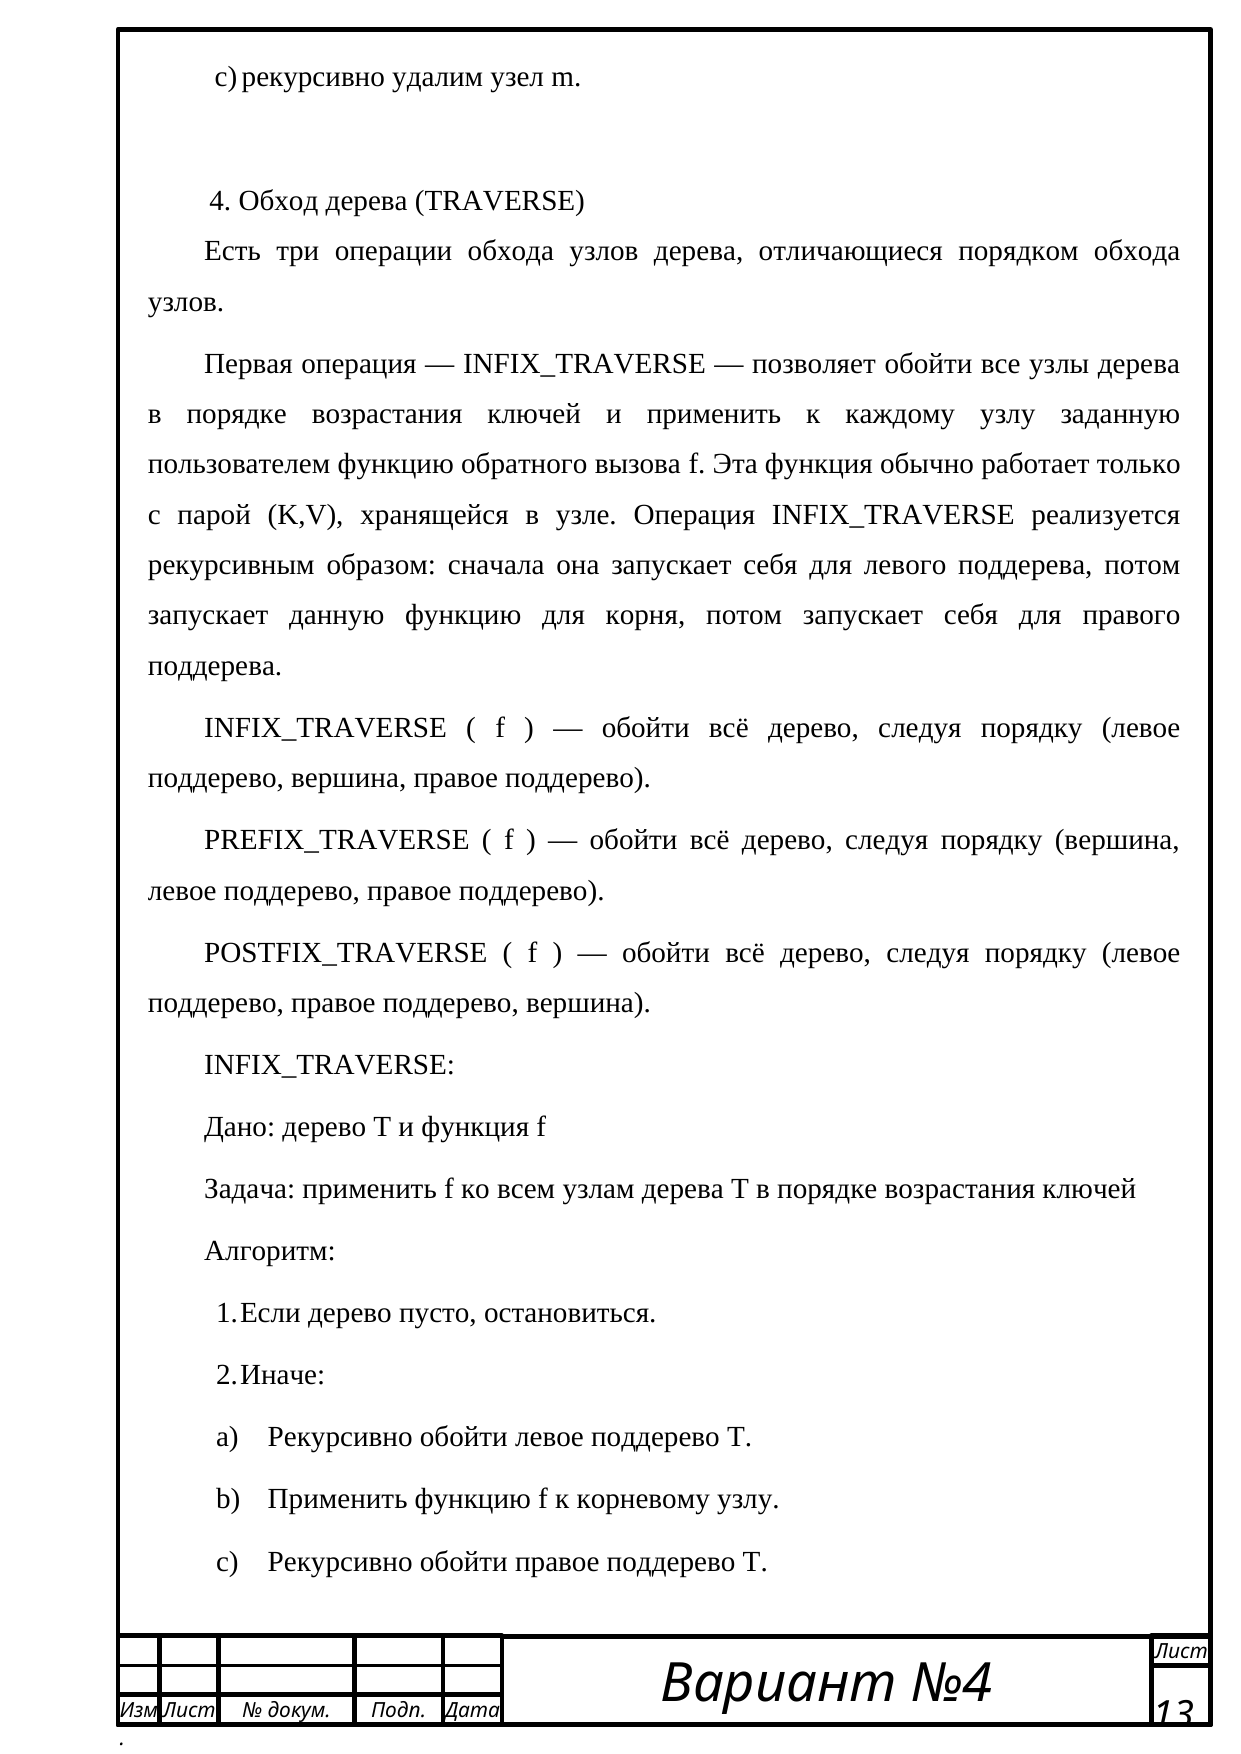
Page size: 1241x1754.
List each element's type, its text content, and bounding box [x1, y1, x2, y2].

text Дано: дерево Т и функция f [148, 1109, 1181, 1143]
text Задача: применить f ко всем узлам дерева Т в порядке возрастания ключей [148, 1171, 1181, 1205]
text Первая операция — INFIX_TRAVERSE — позволяет обойти все узлы дерева в порядке возрастания ключей и применить к каждому узлу заданную пользователем функцию обратного вызова f. Эта функция обычно работает только c парой (K,V), хранящейся в узле. Операция INFIX_TRAVERSE реализуется рекурсивным образом: сначала она запускает себя для левого поддерева, потом запускает данную функцию для корня, потом запускает себя для правого поддерева. [148, 346, 1181, 681]
text Есть три операции обхода узлов дерева, отличающиеся порядком обхода узлов. [148, 233, 1181, 317]
text INFIX_TRAVERSE: [148, 1047, 1181, 1081]
text POSTFIX_TRAVERSE ( f ) — обойти всё дерево, следуя порядку (левое поддерево, правое поддерево, вершина). [148, 935, 1181, 1018]
list Применить функцию f к корневому узлу. [148, 1482, 1181, 1515]
text INFIX_TRAVERSE ( f ) — обойти всё дерево, следуя порядку (левое поддерево, вершина, правое поддерево). [148, 710, 1181, 794]
list Рекурсивно обойти правое поддерево Т. [148, 1544, 1181, 1577]
text 4. Обход дерева (TRAVERSE) [148, 183, 1181, 217]
list рекурсивно удалим узел m. [151, 59, 1181, 93]
list Если дерево пусто, остановиться. [148, 1295, 1181, 1329]
text Алгоритм: [148, 1233, 1181, 1267]
list Иначе: [148, 1357, 1181, 1391]
list Рекурсивно обойти левое поддерево Т. [148, 1419, 1181, 1453]
text PREFIX_TRAVERSE ( f ) — обойти всё дерево, следуя порядку (вершина, левое поддерево, правое поддерево). [148, 822, 1181, 906]
